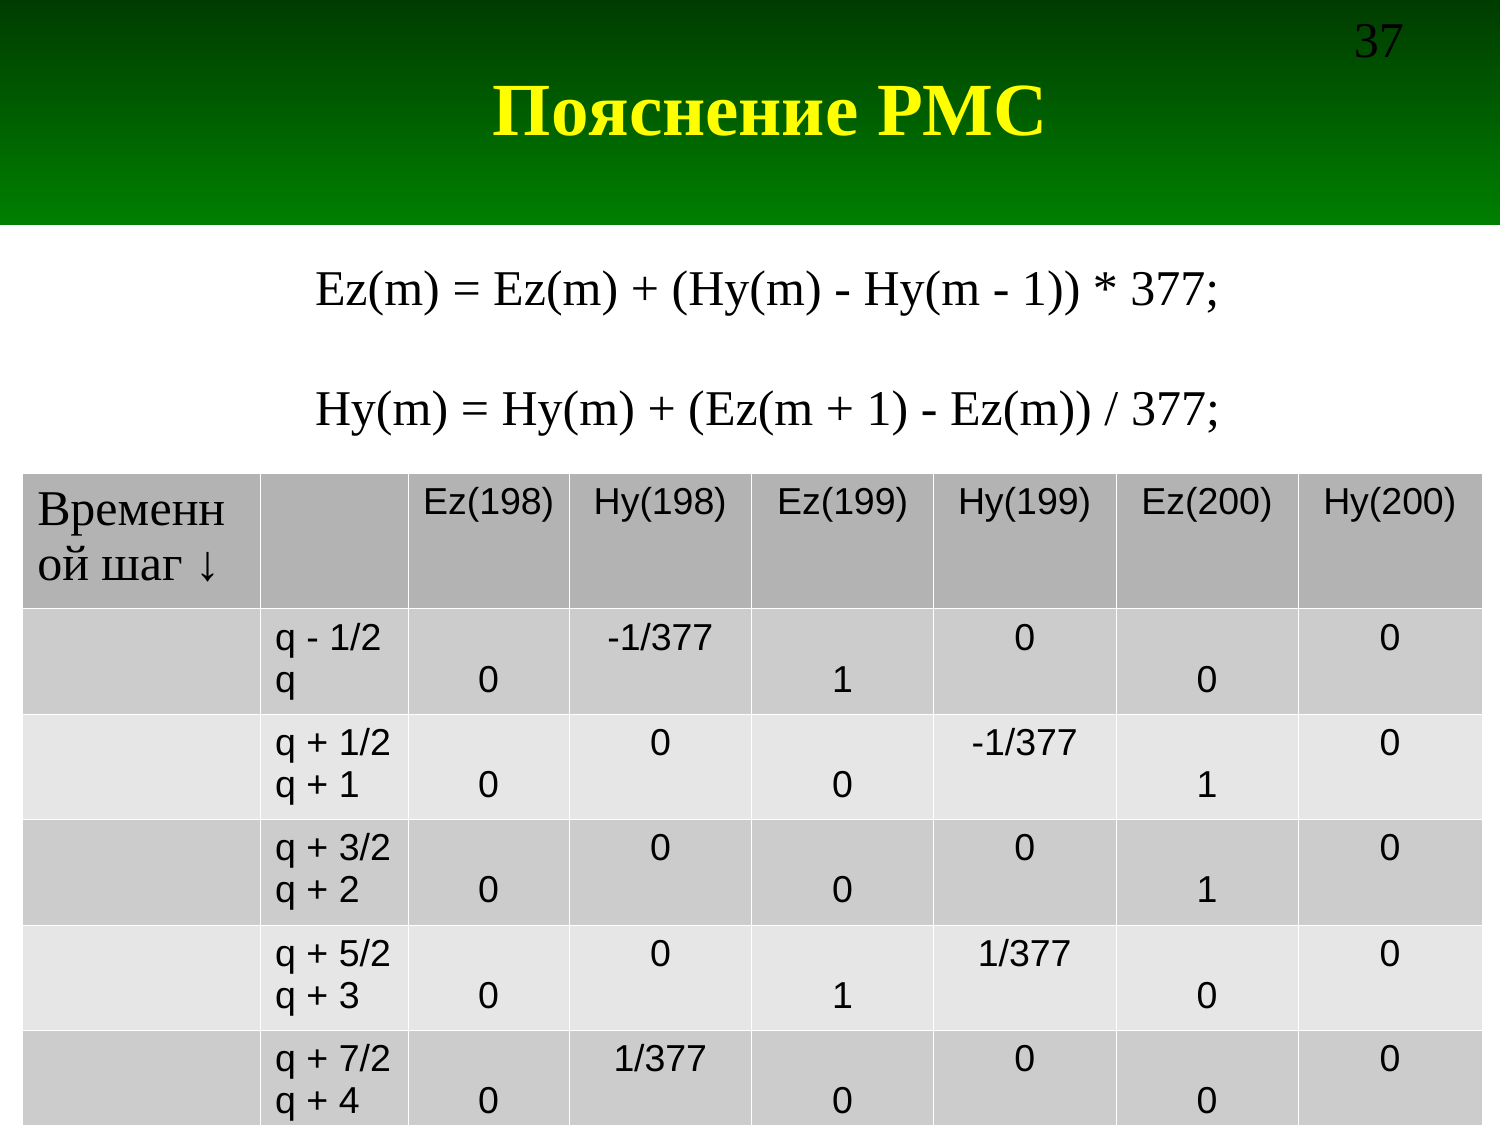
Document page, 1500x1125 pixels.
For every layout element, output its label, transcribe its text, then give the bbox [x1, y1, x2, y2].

table_cell 0 [409, 715, 569, 819]
table_cell 0 [752, 820, 933, 925]
table_cell [23, 1031, 260, 1125]
table_cell q + 7/2 q + 4 [261, 1031, 408, 1125]
table_cell [23, 820, 260, 925]
title Пояснение PMC [100, 7, 1441, 204]
table_cell 0 [409, 1031, 569, 1125]
table_cell 1 [1117, 715, 1298, 819]
table_cell q + 1/2 q + 1 [261, 715, 408, 819]
table_cell 0 [570, 820, 751, 925]
table_cell 0 [1117, 1031, 1298, 1125]
table_cell [23, 715, 260, 819]
table_cell 0 [570, 715, 751, 819]
table_cell [23, 926, 260, 1030]
table_cell -1/377 [570, 609, 751, 714]
table_cell 0 [1117, 926, 1298, 1030]
table_header Ez(198) [409, 474, 569, 608]
table_cell 0 [409, 926, 569, 1030]
table_cell 1 [1117, 820, 1298, 925]
table_cell q - 1/2 q [261, 609, 408, 714]
table_cell 0 [752, 1031, 933, 1125]
table_cell 1/377 [934, 926, 1116, 1030]
table_header Временной шаг ↓ [23, 474, 260, 608]
table_header Ez(200) [1117, 474, 1298, 608]
table_header [261, 474, 408, 608]
table_cell 0 [1299, 715, 1482, 819]
text_box Ez(m) = Ez(m) + (Hy(m) - Hy(m - 1)) * 377; Hy(m) = Hy(m) + (Ez(m + 1) - Ez(m)) / 377; [300, 248, 1329, 455]
table_header Hy(200) [1299, 474, 1482, 608]
table_cell 0 [752, 715, 933, 819]
table_cell 0 [409, 820, 569, 925]
table_cell 0 [570, 926, 751, 1030]
table_cell 0 [1299, 820, 1482, 925]
table_cell 0 [409, 609, 569, 714]
table_cell 1 [752, 926, 933, 1030]
table_cell q + 5/2 q + 3 [261, 926, 408, 1030]
table_header Ez(199) [752, 474, 933, 608]
table_cell 0 [934, 820, 1116, 925]
table_cell 0 [1299, 1031, 1482, 1125]
table_cell 0 [1117, 609, 1298, 714]
table_header Hy(199) [934, 474, 1116, 608]
table_cell [23, 609, 260, 714]
table_cell 0 [934, 1031, 1116, 1125]
table_cell 1 [752, 609, 933, 714]
table_cell -1/377 [934, 715, 1116, 819]
table_cell 1/377 [570, 1031, 751, 1125]
table_cell 0 [1299, 926, 1482, 1030]
table_cell 0 [934, 609, 1116, 714]
table_header Hy(198) [570, 474, 751, 608]
table_cell q + 3/2 q + 2 [261, 820, 408, 925]
table_cell 0 [1299, 609, 1482, 714]
